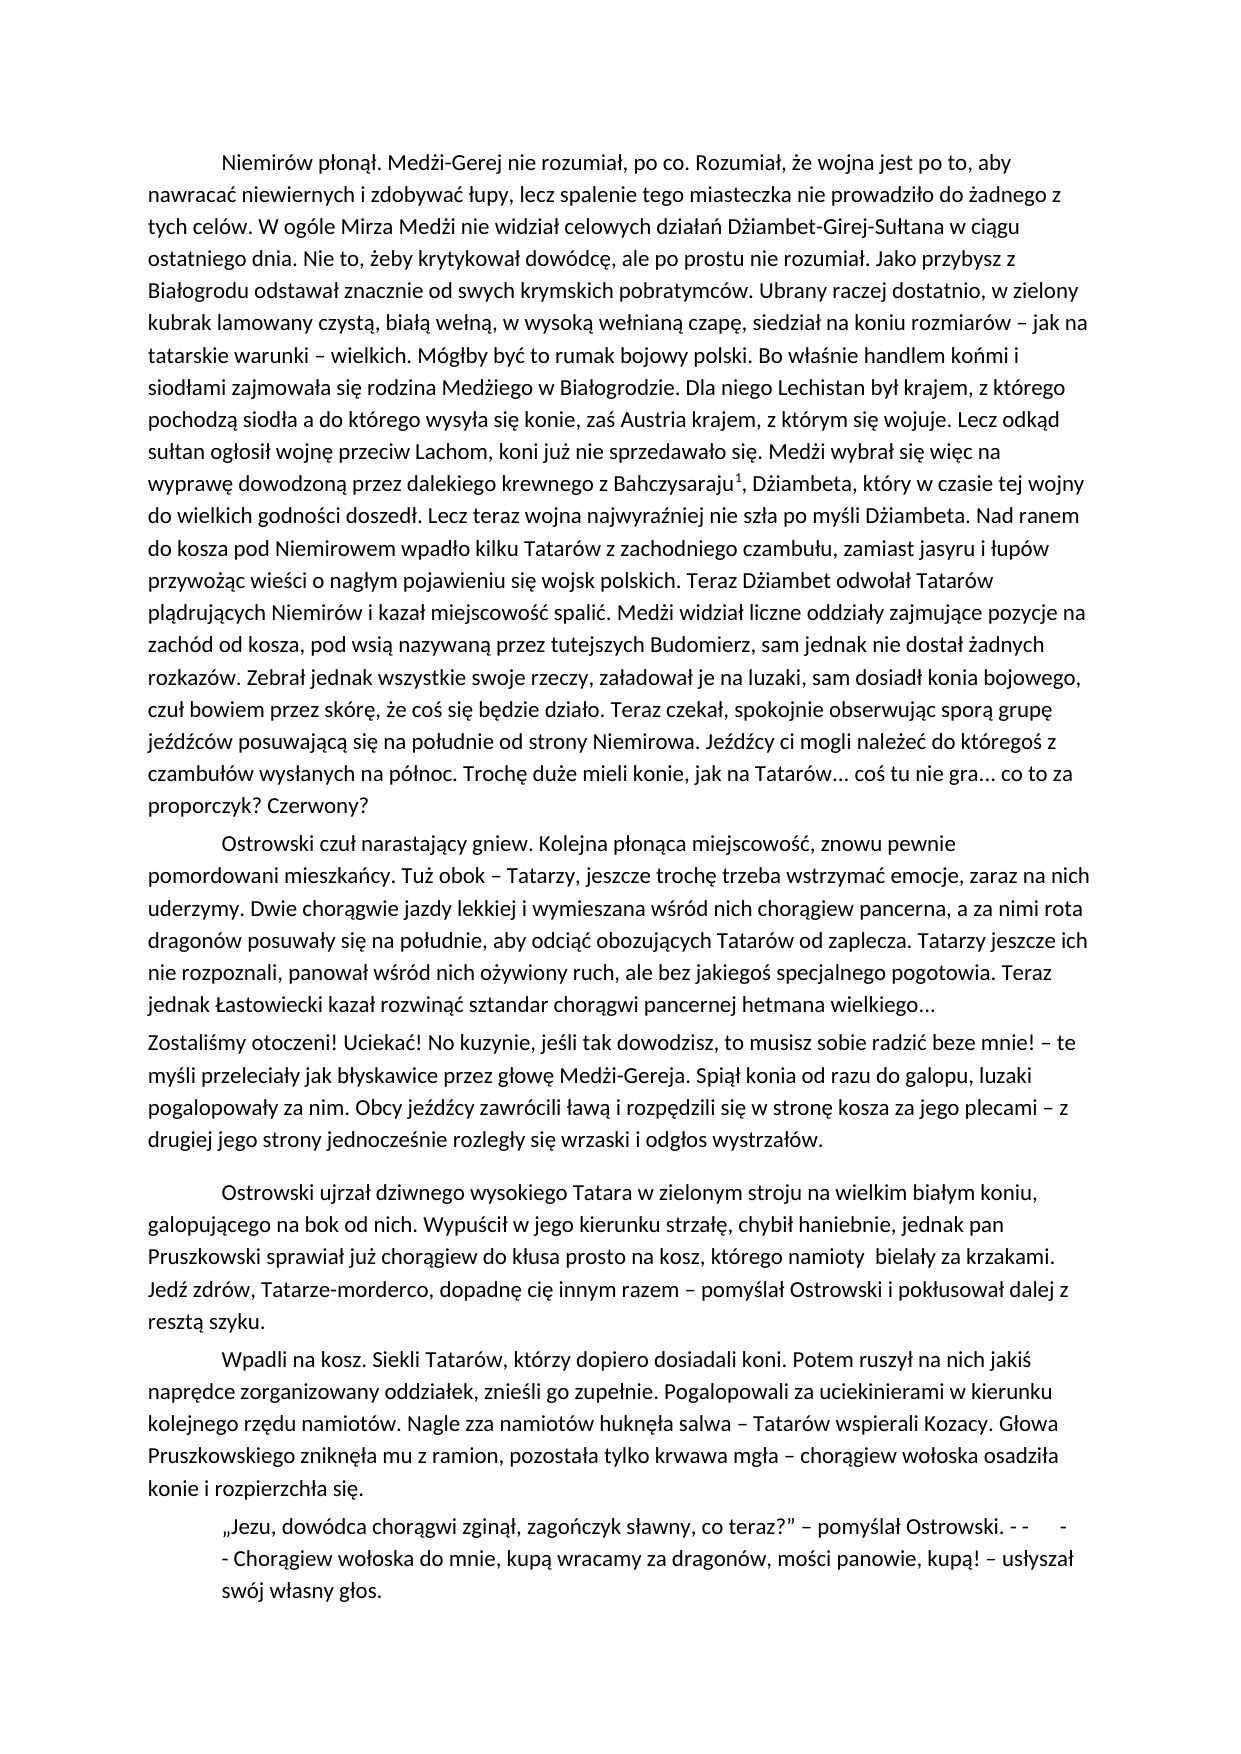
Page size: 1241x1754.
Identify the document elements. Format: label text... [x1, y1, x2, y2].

text Niemirów płonął. Medżi-Gerej nie rozumiał, po co. Rozumiał, że wojna jest po to, aby nawracać niewiernych i zdobywać łupy, lecz spalenie tego miasteczka nie prowadziło do żadnego z tych celów. W ogóle Mirza Medżi nie widział celowych działań Dżiambet-Girej-Sułtana w ciągu ostatniego dnia. Nie to, żeby krytykował dowódcę, ale po prostu nie rozumiał. Jako przybysz z Białogrodu odstawał znacznie od swych krymskich pobratymców. Ubrany raczej dostatnio, w zielony kubrak lamowany czystą, białą wełną, w wysoką wełnianą czapę, siedział na koniu rozmiarów – jak na tatarskie warunki – wielkich. Mógłby być to rumak bojowy polski. Bo właśnie handlem końmi i siodłami zajmowała się rodzina Medżiego w Białogrodzie. Dla niego Lechistan był krajem, z którego pochodzą siodła a do którego wysyła się konie, zaś Austria krajem, z którym się wojuje. Lecz odkąd sułtan ogłosił wojnę przeciw Lachom, koni już nie sprzedawało się. Medżi wybrał się więc na wyprawę dowodzoną przez dalekiego krewnego z Bahczysaraju, Dżiambeta, który w czasie tej wojny do wielkich godności doszedł. Lecz teraz wojna najwyraźniej nie szła po myśli Dżiambeta. Nad ranem do kosza pod Niemirowem wpadło kilku Tatarów z zachodniego czambułu, zamiast jasyru i łupów przywożąc wieści o nagłym pojawieniu się wojsk polskich. Teraz Dżiambet odwołał Tatarów plądrujących Niemirów i kazał miejscowość spalić. Medżi widział liczne oddziały zajmujące pozycje na zachód od kosza, pod wsią nazywaną przez tutejszych Budomierz, sam jednak nie dostał żadnych rozkazów. Zebrał jednak wszystkie swoje rzeczy, załadował je na luzaki, sam dosiadł konia bojowego, czuł bowiem przez skórę, że coś się będzie działo. Teraz czekał, spokojnie obserwując sporą grupę jeźdźców posuwającą się na południe od strony Niemirowa. Jeźdźcy ci mogli należeć do któregoś z czambułów wysłanych na północ. Trochę duże mieli konie, jak na Tatarów... coś tu nie gra... co to za proporczyk? Czerwony? [148, 148, 1093, 819]
text Ostrowski ujrzał dziwnego wysokiego Tatara w zielonym stroju na wielkim białym koniu, galopującego na bok od nich. Wypuścił w jego kierunku strzałę, chybił haniebnie, jednak pan Pruszkowski sprawiał już chorągiew do kłusa prosto na kosz, którego namioty bielały za krzakami. Jedź zdrów, Tatarze-morderco, dopadnę cię innym razem – pomyślał Ostrowski i pokłusował dalej z resztą szyku. [148, 1178, 1093, 1335]
text Ostrowski czuł narastający gniew. Kolejna płonąca miejscowość, znowu pewnie pomordowani mieszkańcy. Tuż obok – Tatarzy, jeszcze trochę trzeba wstrzymać emocje, zaraz na nich uderzymy. Dwie chorągwie jazdy lekkiej i wymieszana wśród nich chorągiew pancerna, a za nimi rota dragonów posuwały się na południe, aby odciąć obozujących Tatarów od zaplecza. Tatarzy jeszcze ich nie rozpoznali, panował wśród nich ożywiony ruch, ale bez jakiegoś specjalnego pogotowia. Teraz jednak Łastowiecki kazał rozwinąć sztandar chorągwi pancernej hetmana wielkiego... [148, 829, 1093, 1018]
text „Jezu, dowódca chorągwi zginął, zagończyk sławny, co teraz?” – pomyślał Ostrowski. - - - - Chorągiew wołoska do mnie, kupą wracamy za dragonów, mości panowie, kupą! – usłyszał swój własny głos. [221, 1512, 1093, 1604]
text Zostaliśmy otoczeni! Uciekać! No kuzynie, jeśli tak dowodzisz, to musisz sobie radzić beze mnie! – te myśli przeleciały jak błyskawice przez głowę Medżi-Gereja. Spiął konia od razu do galopu, luzaki pogalopowały za nim. Obcy jeźdźcy zawrócili ławą i rozpędzili się w stronę kosza za jego plecami – z drugiej jego strony jednocześnie rozległy się wrzaski i odgłos wystrzałów. [148, 1028, 1093, 1153]
text Wpadli na kosz. Siekli Tatarów, którzy dopiero dosiadali koni. Potem ruszył na nich jakiś naprędce zorganizowany oddziałek, znieśli go zupełnie. Pogalopowali za uciekinierami w kierunku kolejnego rzędu namiotów. Nagle zza namiotów huknęła salwa – Tatarów wspierali Kozacy. Głowa Pruszkowskiego zniknęła mu z ramion, pozostała tylko krwawa mgła – chorągiew wołoska osadziła konie i rozpierzchła się. [148, 1345, 1093, 1502]
